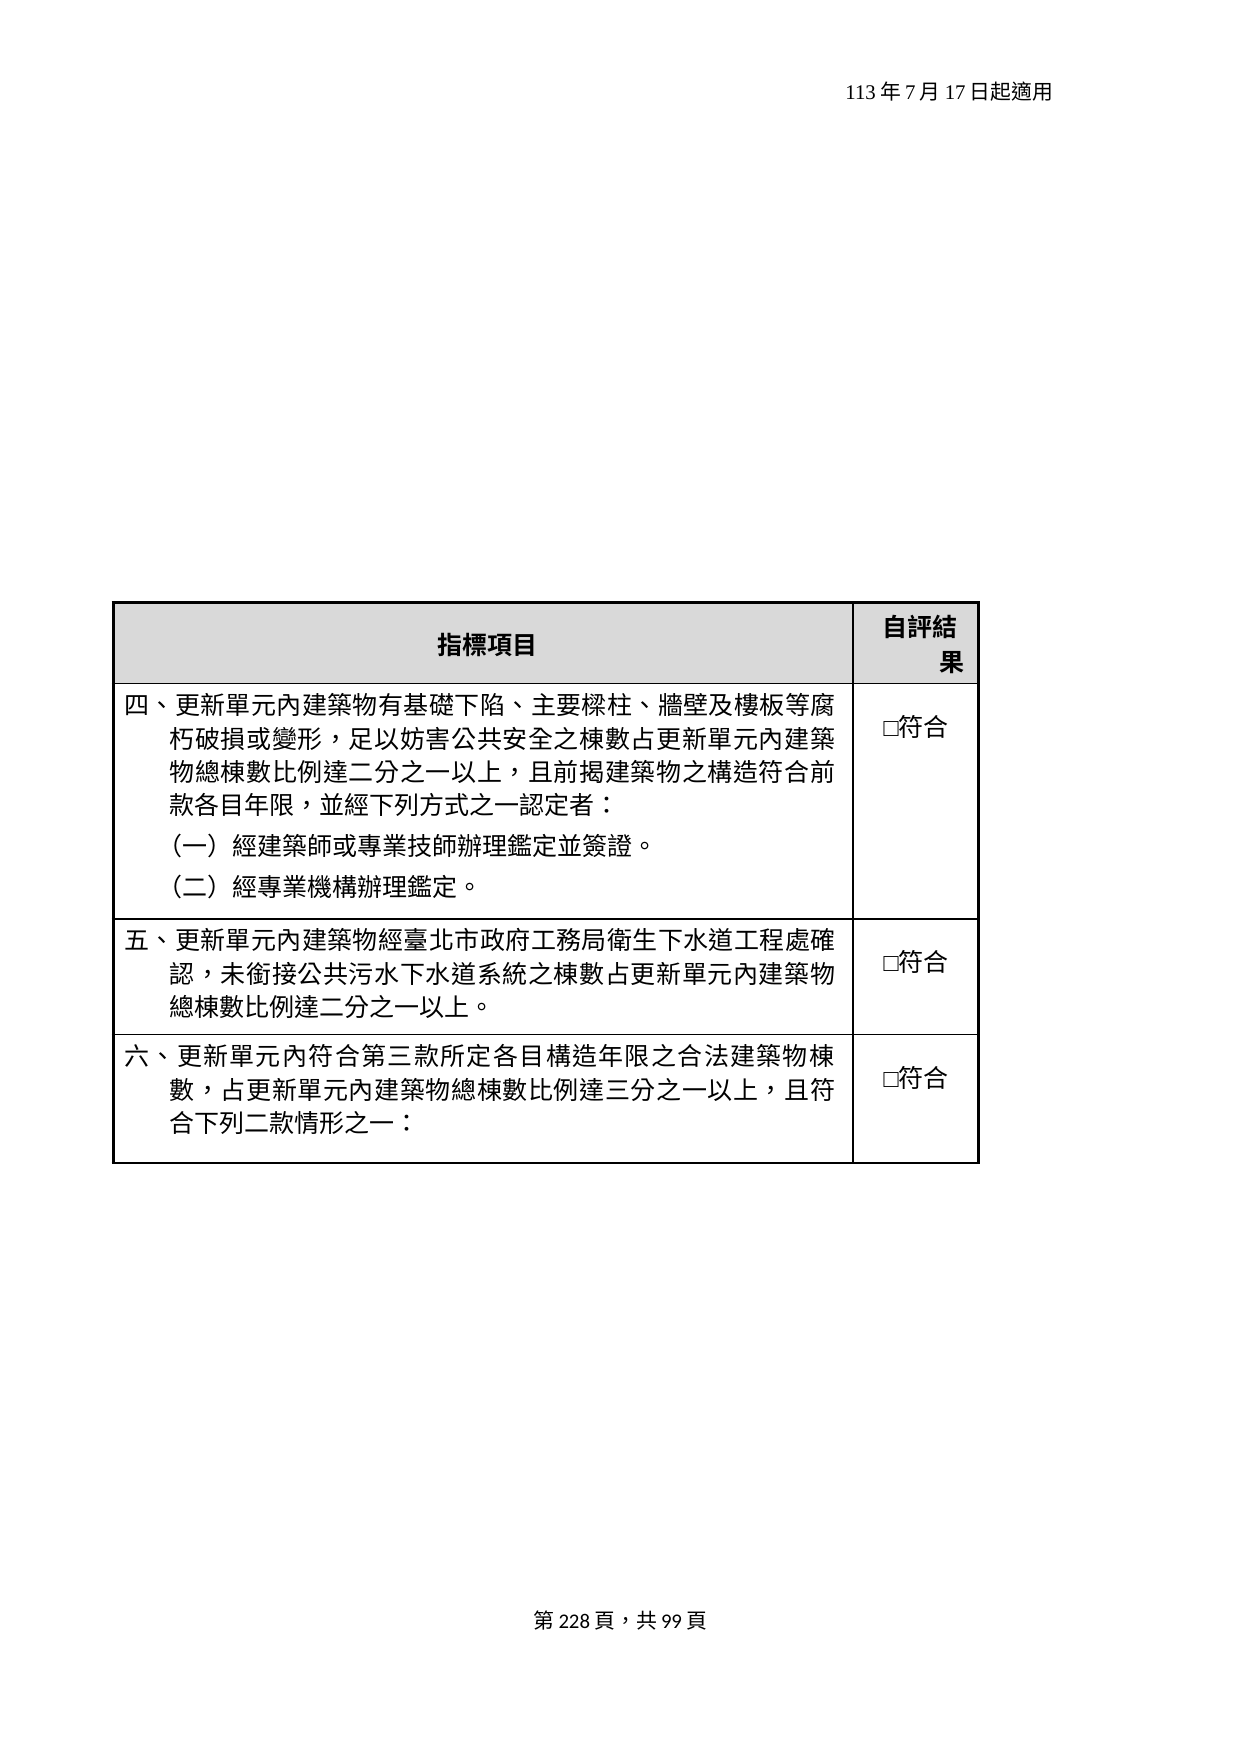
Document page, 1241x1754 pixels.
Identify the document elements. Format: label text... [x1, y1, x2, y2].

table_header 指標項目 [115, 604, 852, 683]
table_cell 四、更新單元內建築物有基礎下陷、主要樑柱、牆壁及樓板等腐朽破損或變形，足以妨害公共安全之棟數占更新單元內建築物總棟數比例達二分之一以上，且前揭建築物之構造符合前款各目年限，並經下列方式之一認定者： （一）經建築師或專業技師辦理鑑定並簽證。 （二）經專業機構辦理鑑定。 [115, 684, 852, 918]
table_cell □符合 [854, 684, 977, 918]
table_cell □符合 [854, 1035, 977, 1162]
table_cell 五、更新單元內建築物經臺北市政府工務局衛生下水道工程處確認，未銜接公共污水下水道系統之棟數占更新單元內建築物總棟數比例達二分之一以上。 [115, 920, 852, 1034]
table_cell 六、更新單元內符合第三款所定各目構造年限之合法建築物棟數，占更新單元內建築物總棟數比例達三分之一以上，且符合下列二款情形之一： [115, 1035, 852, 1162]
table_header 自評結果 [854, 604, 977, 683]
table_cell □符合 [854, 920, 977, 1034]
